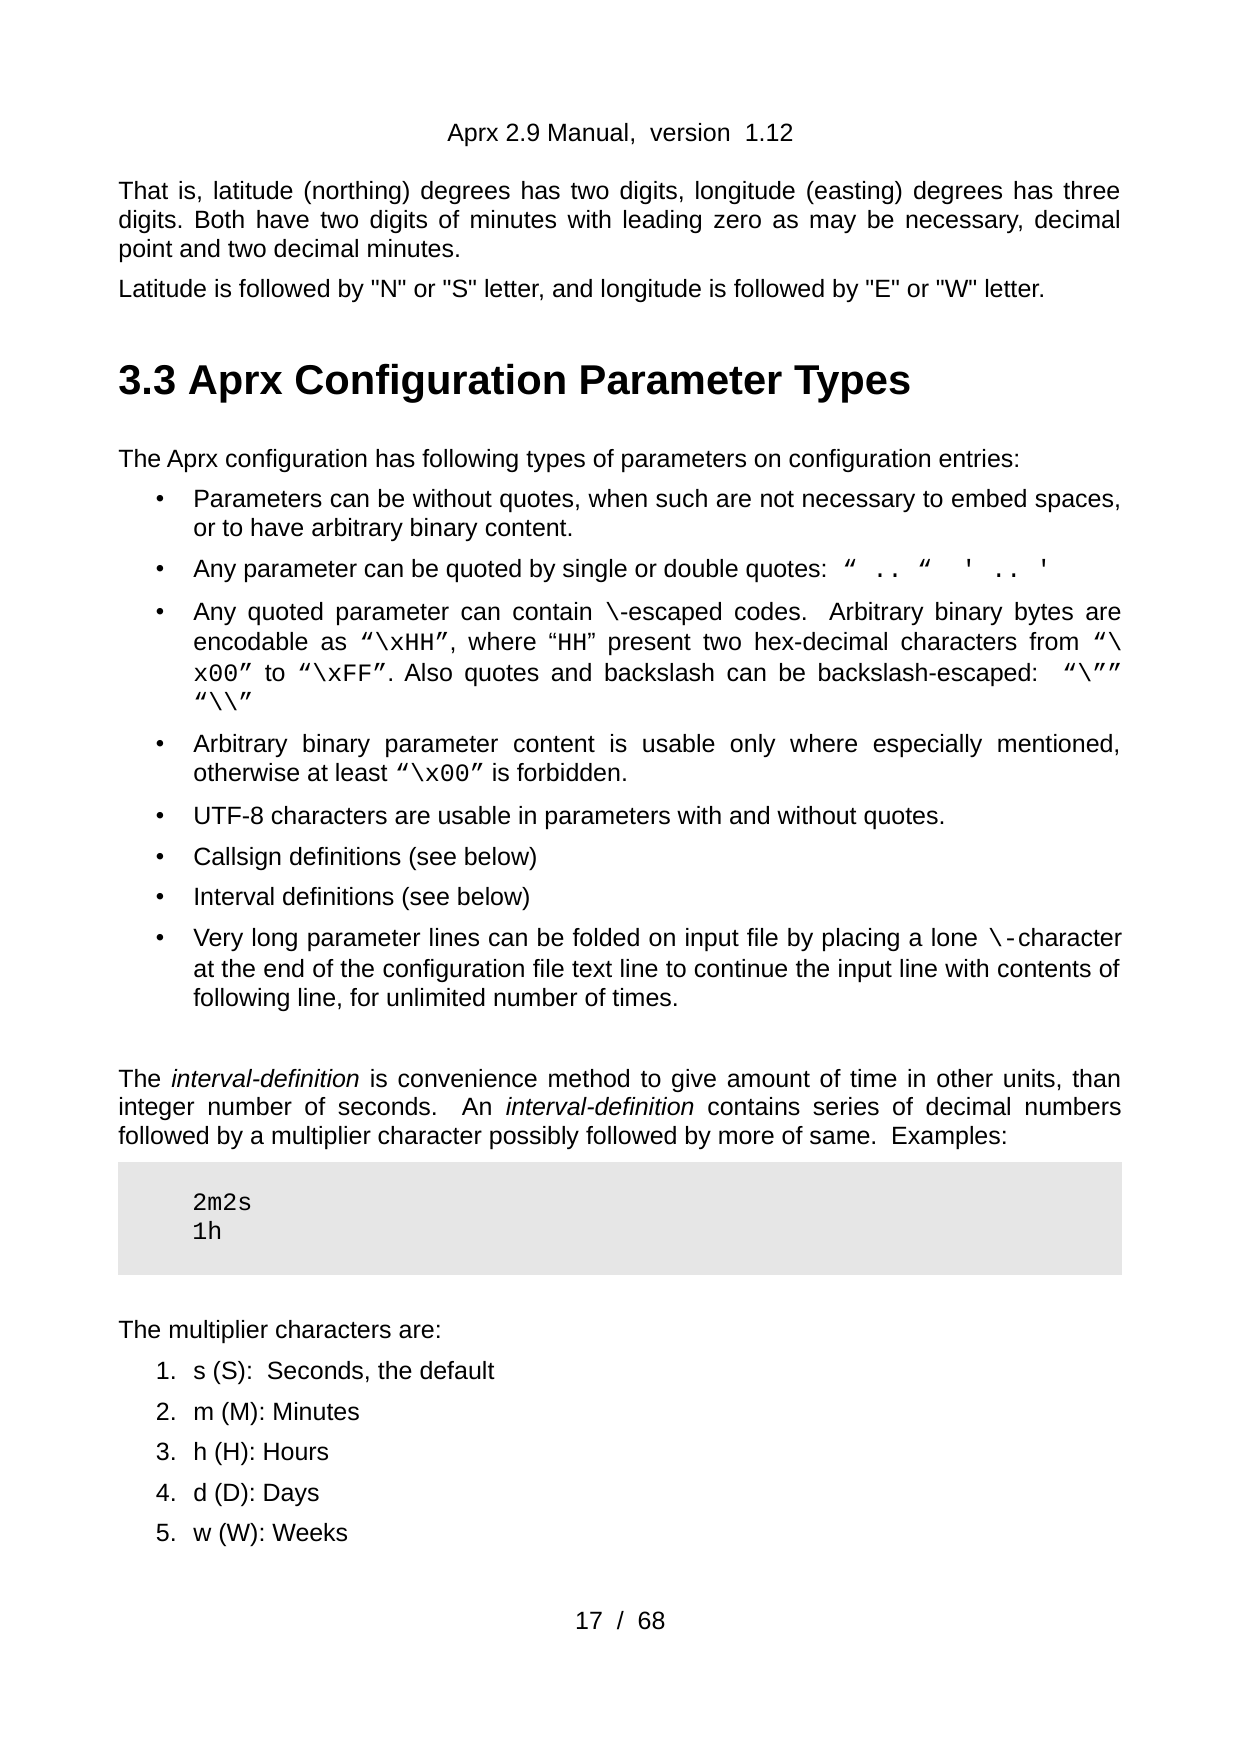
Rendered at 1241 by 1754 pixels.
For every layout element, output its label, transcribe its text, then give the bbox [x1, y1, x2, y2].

list Interval definitions (see below) [156, 882, 1122, 911]
list w (W): Weeks [156, 1518, 1122, 1547]
subtitle Aprx Configuration Parameter Types [118, 355, 1122, 403]
list UTF-8 characters are usable in parameters with and without quotes. [156, 801, 1122, 830]
text The multiplier characters are: [118, 1315, 1122, 1344]
list Very long parameter lines can be folded on input file by placing a lone \-character at the end of the configuration file text line to continue the input line with contents of following line, for unlimited number of times. [156, 923, 1122, 1011]
text 1h [118, 1218, 1122, 1247]
list s (S): Seconds, the default [156, 1356, 1122, 1385]
list h (H): Hours [156, 1437, 1122, 1466]
text That is, latitude (northing) degrees has two digits, longitude (easting) degrees has three digits. Both have two digits of minutes with leading zero as may be necessary, decimal point and two decimal minutes. [118, 176, 1122, 263]
list Any quoted parameter can contain \-escaped codes. Arbitrary binary bytes are encodable as “\xHH”, where “HH” present two hex-decimal characters from “\x00” to “\xFF”. Also quotes and backslash can be backslash-escaped: “\”” “\\” [156, 596, 1122, 718]
text 2m2s [118, 1190, 1122, 1218]
list Callsign definitions (see below) [156, 842, 1122, 870]
text The interval-definition is convenience method to give amount of time in other units, than integer number of seconds. An interval-definition contains series of decimal numbers followed by a multiplier character possibly followed by more of same. Examples: [118, 1063, 1122, 1150]
list Any parameter can be quoted by single or double quotes: “ .. “ ' .. ' [156, 554, 1122, 585]
list Arbitrary binary parameter content is usable only where especially mentioned, otherwise at least “\x00” is forbidden. [156, 729, 1122, 789]
text Latitude is followed by "N" or "S" letter, and longitude is followed by "E" or "W" letter. [118, 274, 1122, 303]
text The Aprx configuration has following types of parameters on configuration entries: [118, 444, 1122, 473]
list m (M): Minutes [156, 1396, 1122, 1425]
list d (D): Days [156, 1477, 1122, 1506]
list Parameters can be without quotes, when such are not necessary to embed spaces, or to have arbitrary binary content. [156, 484, 1122, 542]
